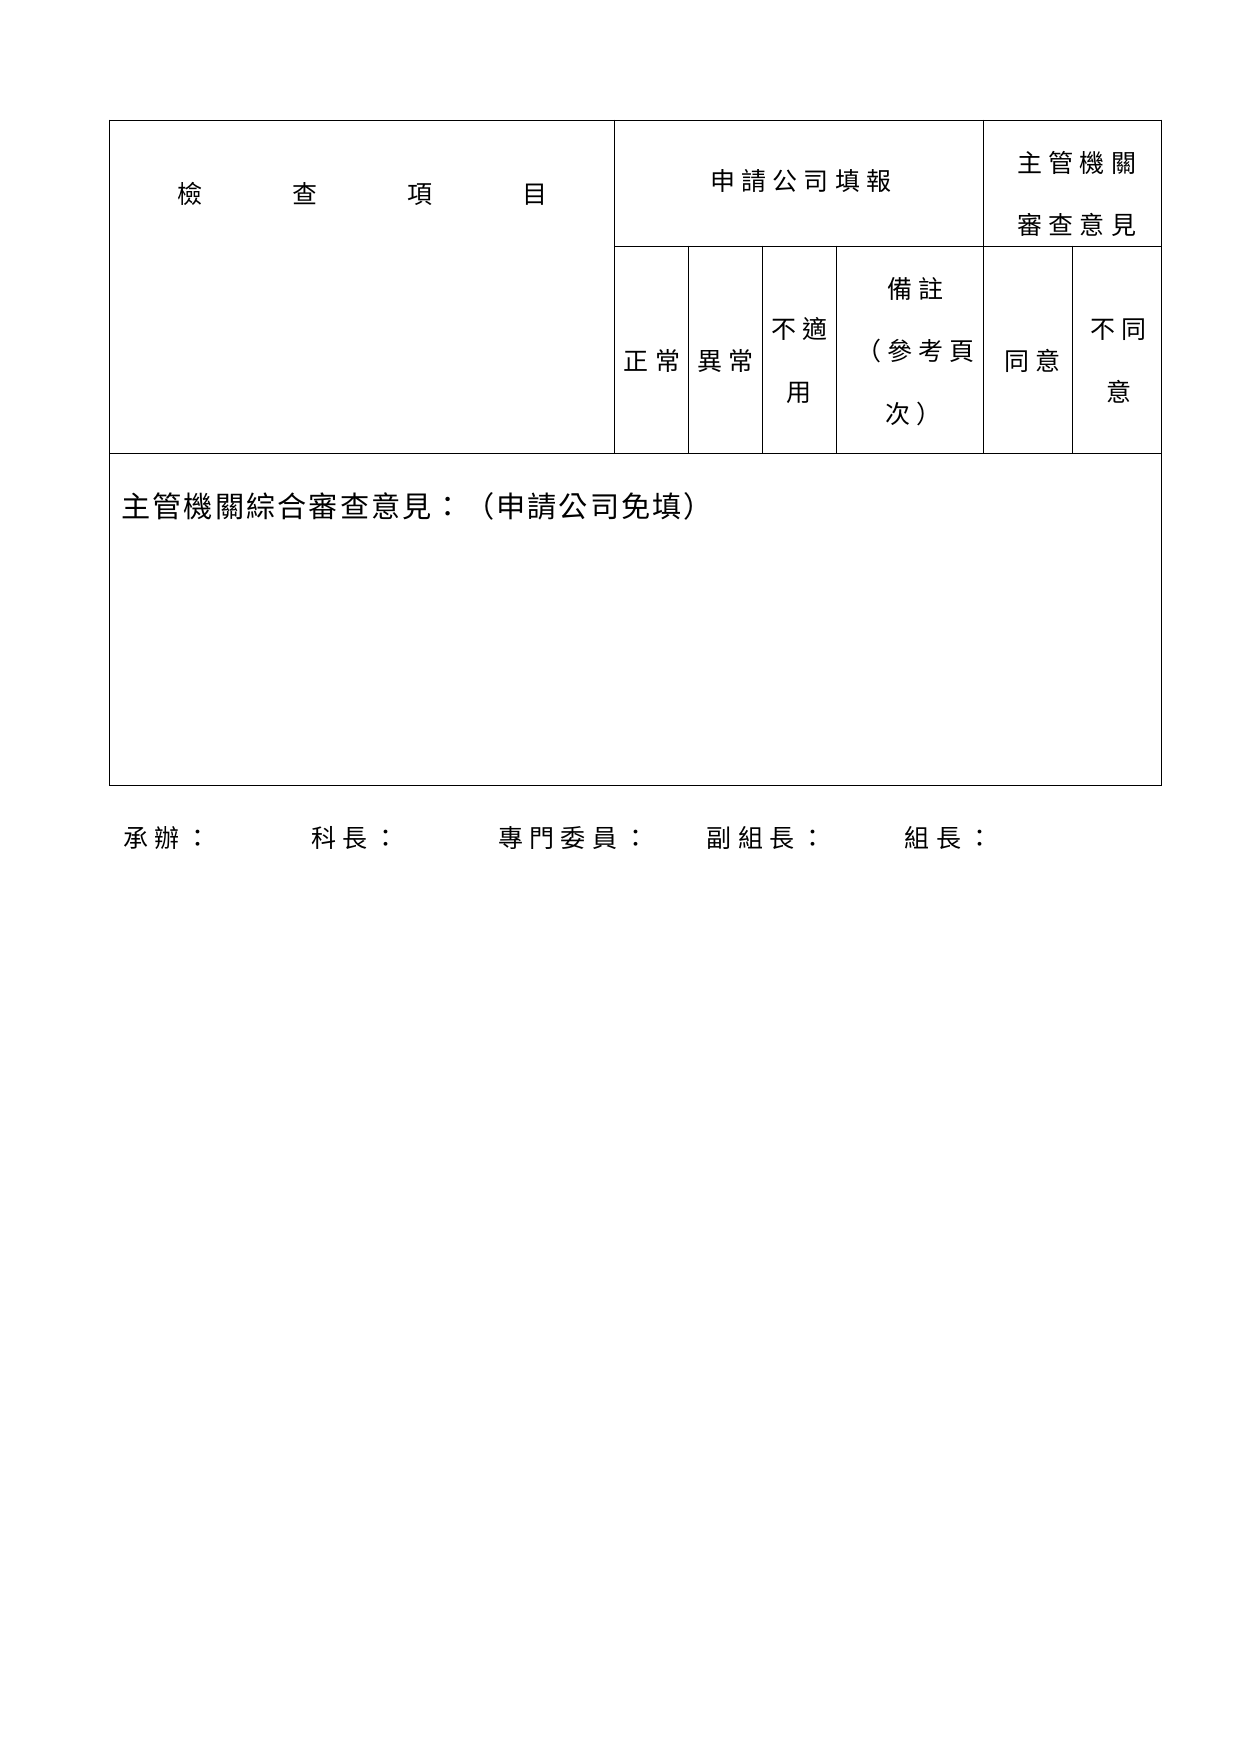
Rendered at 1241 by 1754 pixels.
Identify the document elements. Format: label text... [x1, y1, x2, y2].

table_cell 備註 （參考頁次） [837, 247, 983, 453]
table_header 檢 查 項 目 [110, 121, 614, 453]
table_header 主管機關 審查意見 [984, 121, 1161, 246]
table_cell 不同意 [1073, 247, 1161, 453]
table_cell 不適用 [763, 247, 836, 453]
table_cell 承辦： [110, 786, 294, 858]
table_cell 科長： [295, 786, 480, 858]
table_cell 專門委員： [480, 786, 665, 858]
table_cell 副組長： [665, 786, 863, 858]
table_cell 主管機關綜合審查意見：（申請公司免填） [110, 454, 1161, 785]
table_cell 異常 [689, 247, 762, 453]
table_cell 組長： [863, 786, 1161, 858]
table_cell 正常 [615, 247, 688, 453]
table_header 申請公司填報 [615, 121, 983, 246]
table_cell 同意 [984, 247, 1072, 453]
